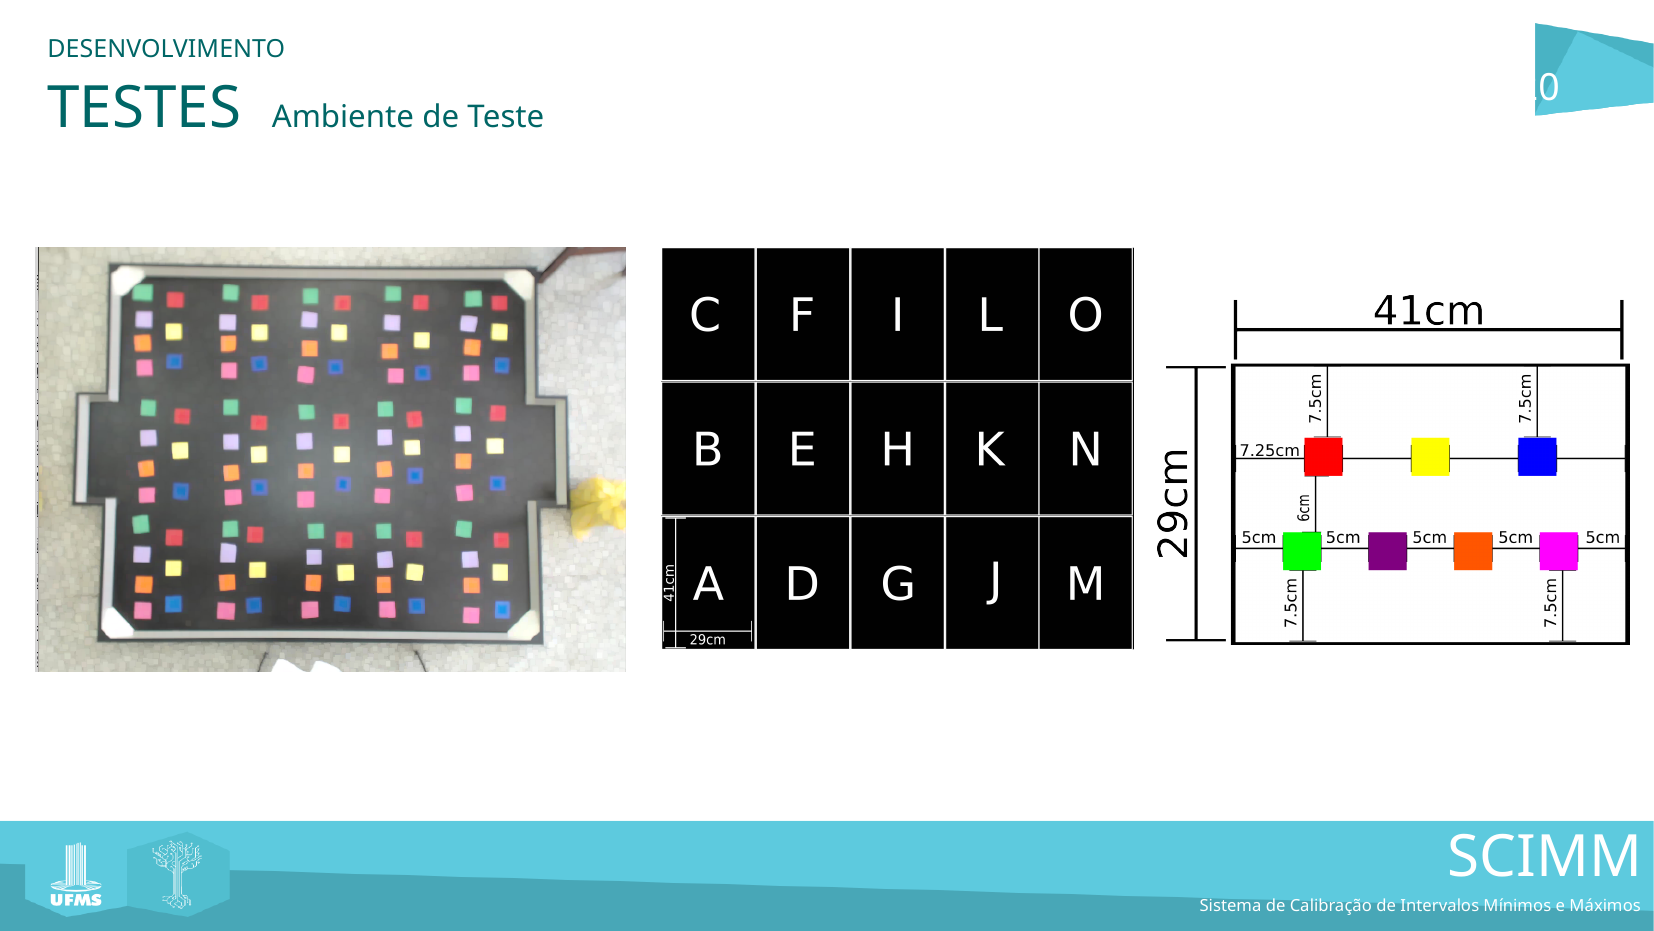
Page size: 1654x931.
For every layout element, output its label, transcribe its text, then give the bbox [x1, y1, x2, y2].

title SCIMM Sistema de Calibração de Intervalos Mínimos e Máximos [153, 801, 1642, 931]
picture [0, 0, 1654, 931]
text_box [1535, 53, 1654, 124]
title DESENVOLVIMENTO TESTES Ambiente de Teste [11, 10, 1501, 166]
